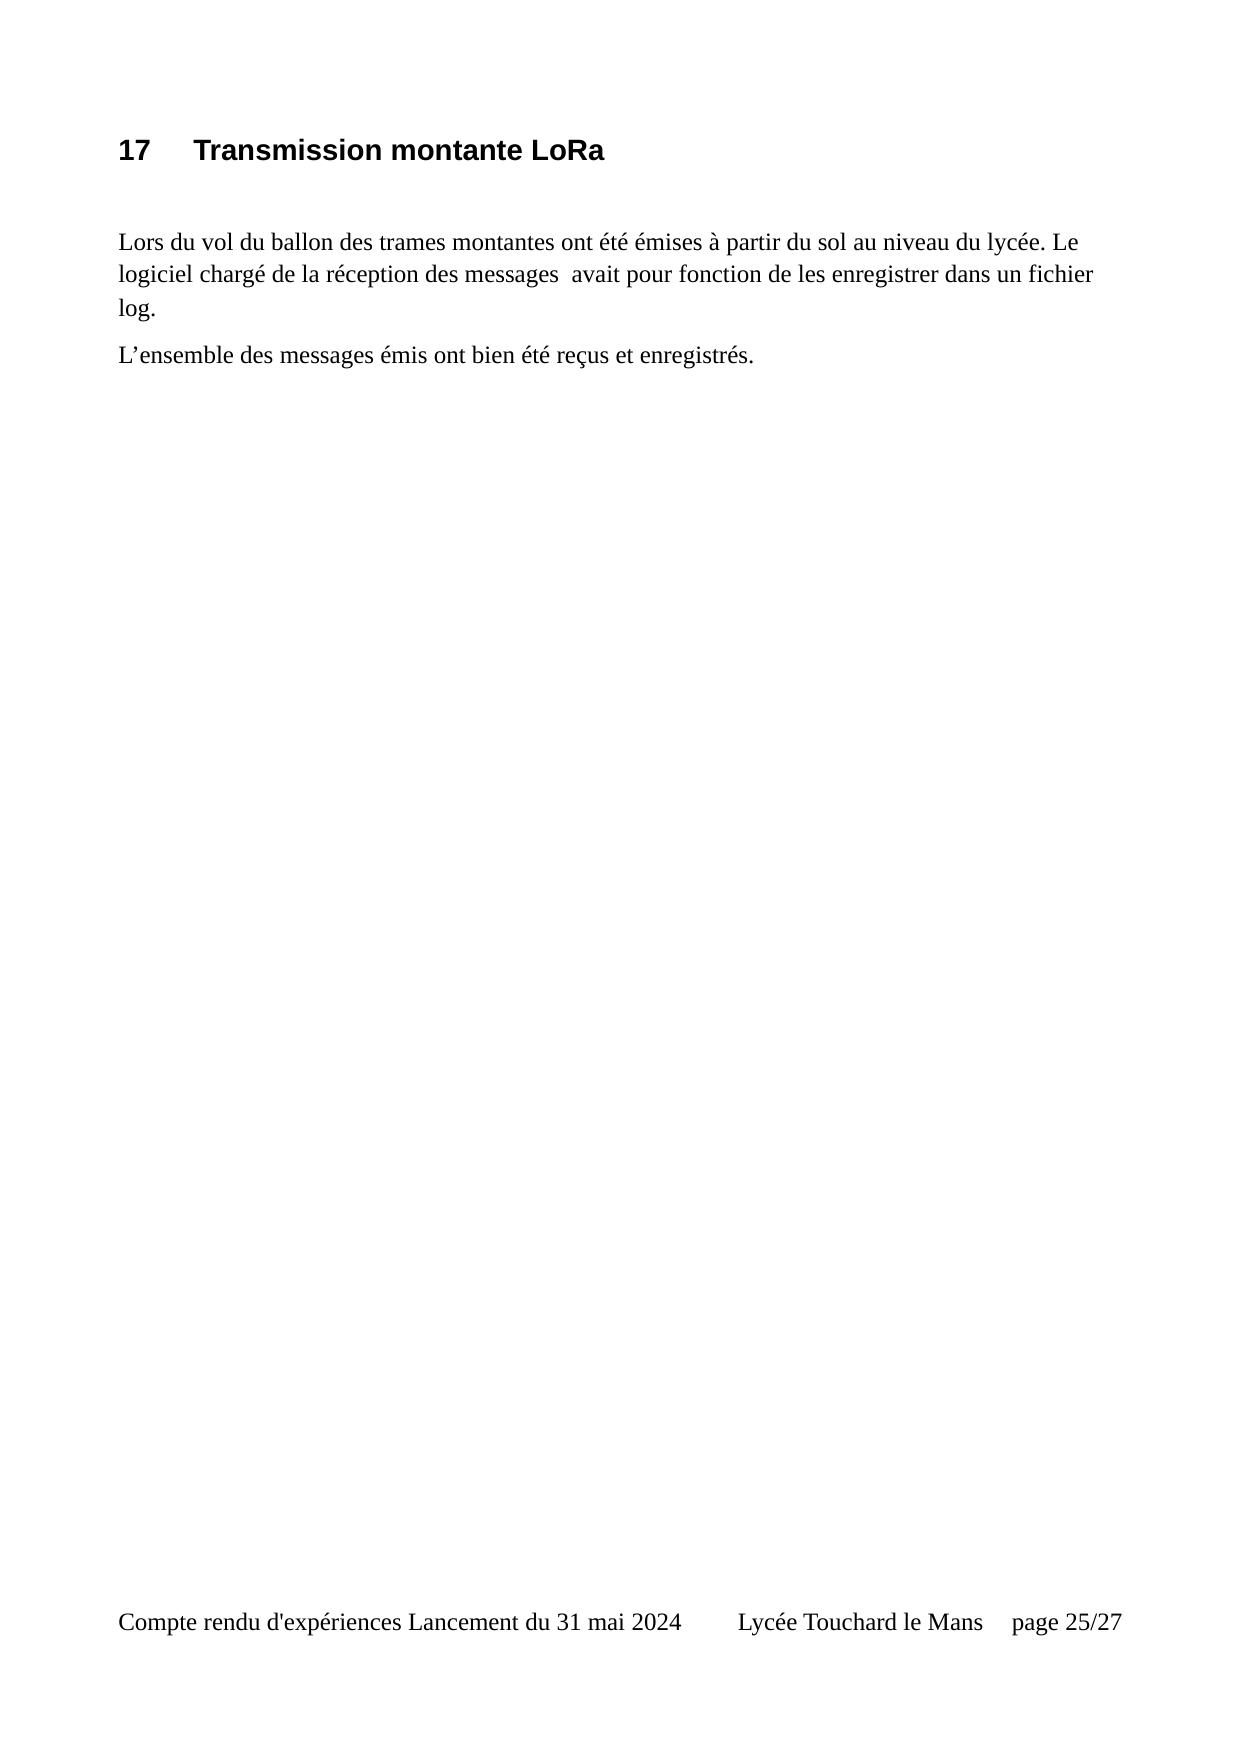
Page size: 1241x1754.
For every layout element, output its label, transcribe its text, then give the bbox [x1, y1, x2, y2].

text L’ensemble des messages émis ont bien été reçus et enregistrés. [118, 340, 1122, 369]
subtitle Transmission montante LoRa [118, 133, 1122, 166]
text Lors du vol du ballon des trames montantes ont été émises à partir du sol au niveau du lycée. Le logiciel chargé de la réception des messages avait pour fonction de les enregistrer dans un fichier log. [118, 227, 1122, 321]
